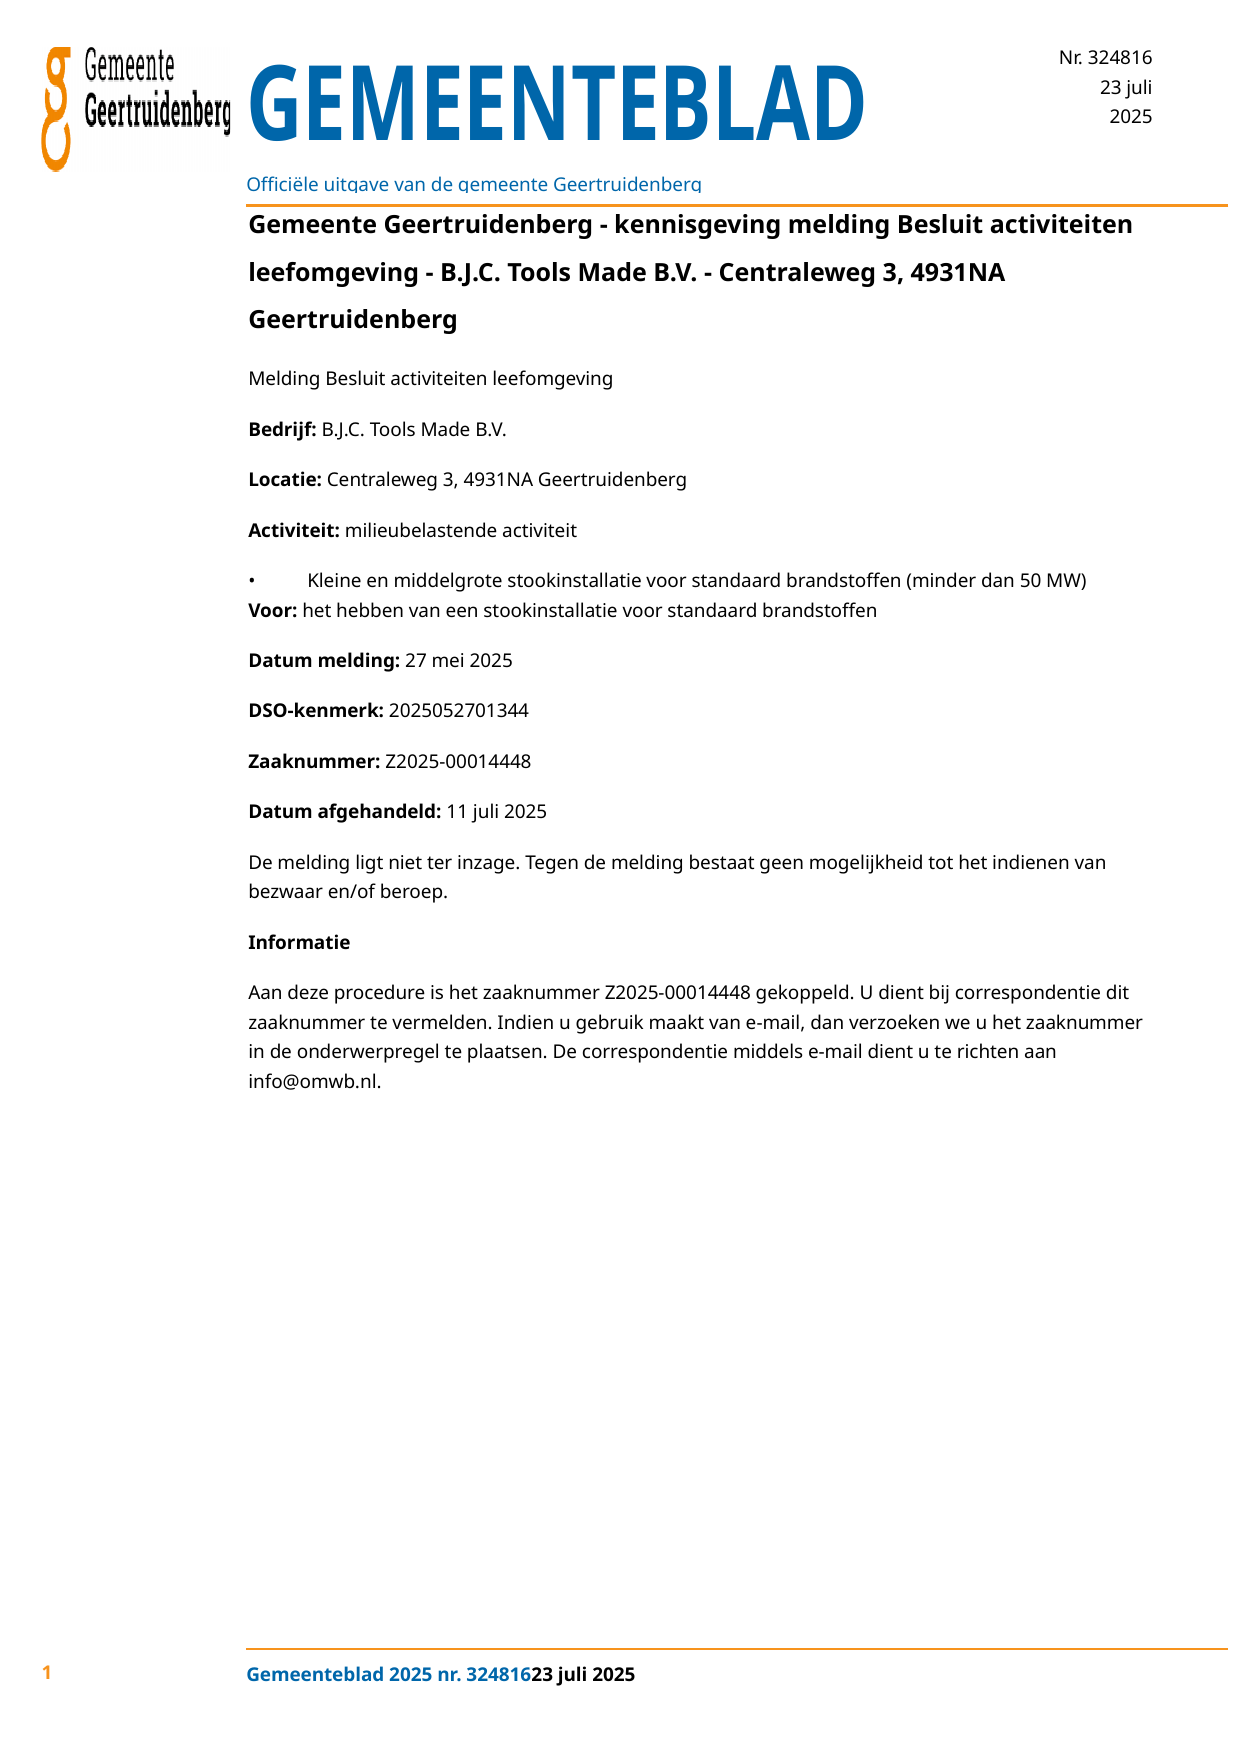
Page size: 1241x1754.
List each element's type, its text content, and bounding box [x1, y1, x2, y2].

text Activiteit: milieubelastende activiteit [248, 517, 1152, 542]
text DSO-kenmerk: 2025052701344 [248, 698, 1152, 723]
text Aan deze procedure is het zaaknummer Z2025-00014448 gekoppeld. U dient bij correspondentie dit zaaknummer te vermelden. Indien u gebruik maakt van e-mail, dan verzoeken we u het zaaknummer in de onderwerpregel te plaatsen. De correspondentie middels e-mail dient u te richten aan info@omwb.nl. [248, 979, 1152, 1094]
list Kleine en middelgrote stookinstallatie voor standaard brandstoffen (minder dan 50 MW) [248, 567, 1152, 593]
text Melding Besluit activiteiten leefomgeving [248, 366, 1152, 391]
picture [41, 47, 231, 172]
text Zaaknummer: Z2025-00014448 [248, 748, 1152, 774]
text Bedrijf: B.J.C. Tools Made B.V. [248, 416, 1152, 442]
text De melding ligt niet ter inzage. Tegen de melding bestaat geen mogelijkheid tot het indienen van bezwaar en/of beroep. [248, 849, 1152, 904]
text Datum afgehandeld: 11 juli 2025 [248, 798, 1152, 824]
text Gemeente Geertruidenberg - kennisgeving melding Besluit activiteiten leefomgeving - B.J.C. Tools Made B.V. - Centraleweg 3, 4931NA Geertruidenberg [248, 207, 1152, 336]
text Locatie: Centraleweg 3, 4931NA Geertruidenberg [248, 466, 1152, 492]
text Datum melding: 27 mei 2025 [248, 647, 1152, 673]
text Informatie [248, 929, 1152, 954]
text Voor: het hebben van een stookinstallatie voor standaard brandstoffen [248, 597, 1152, 622]
